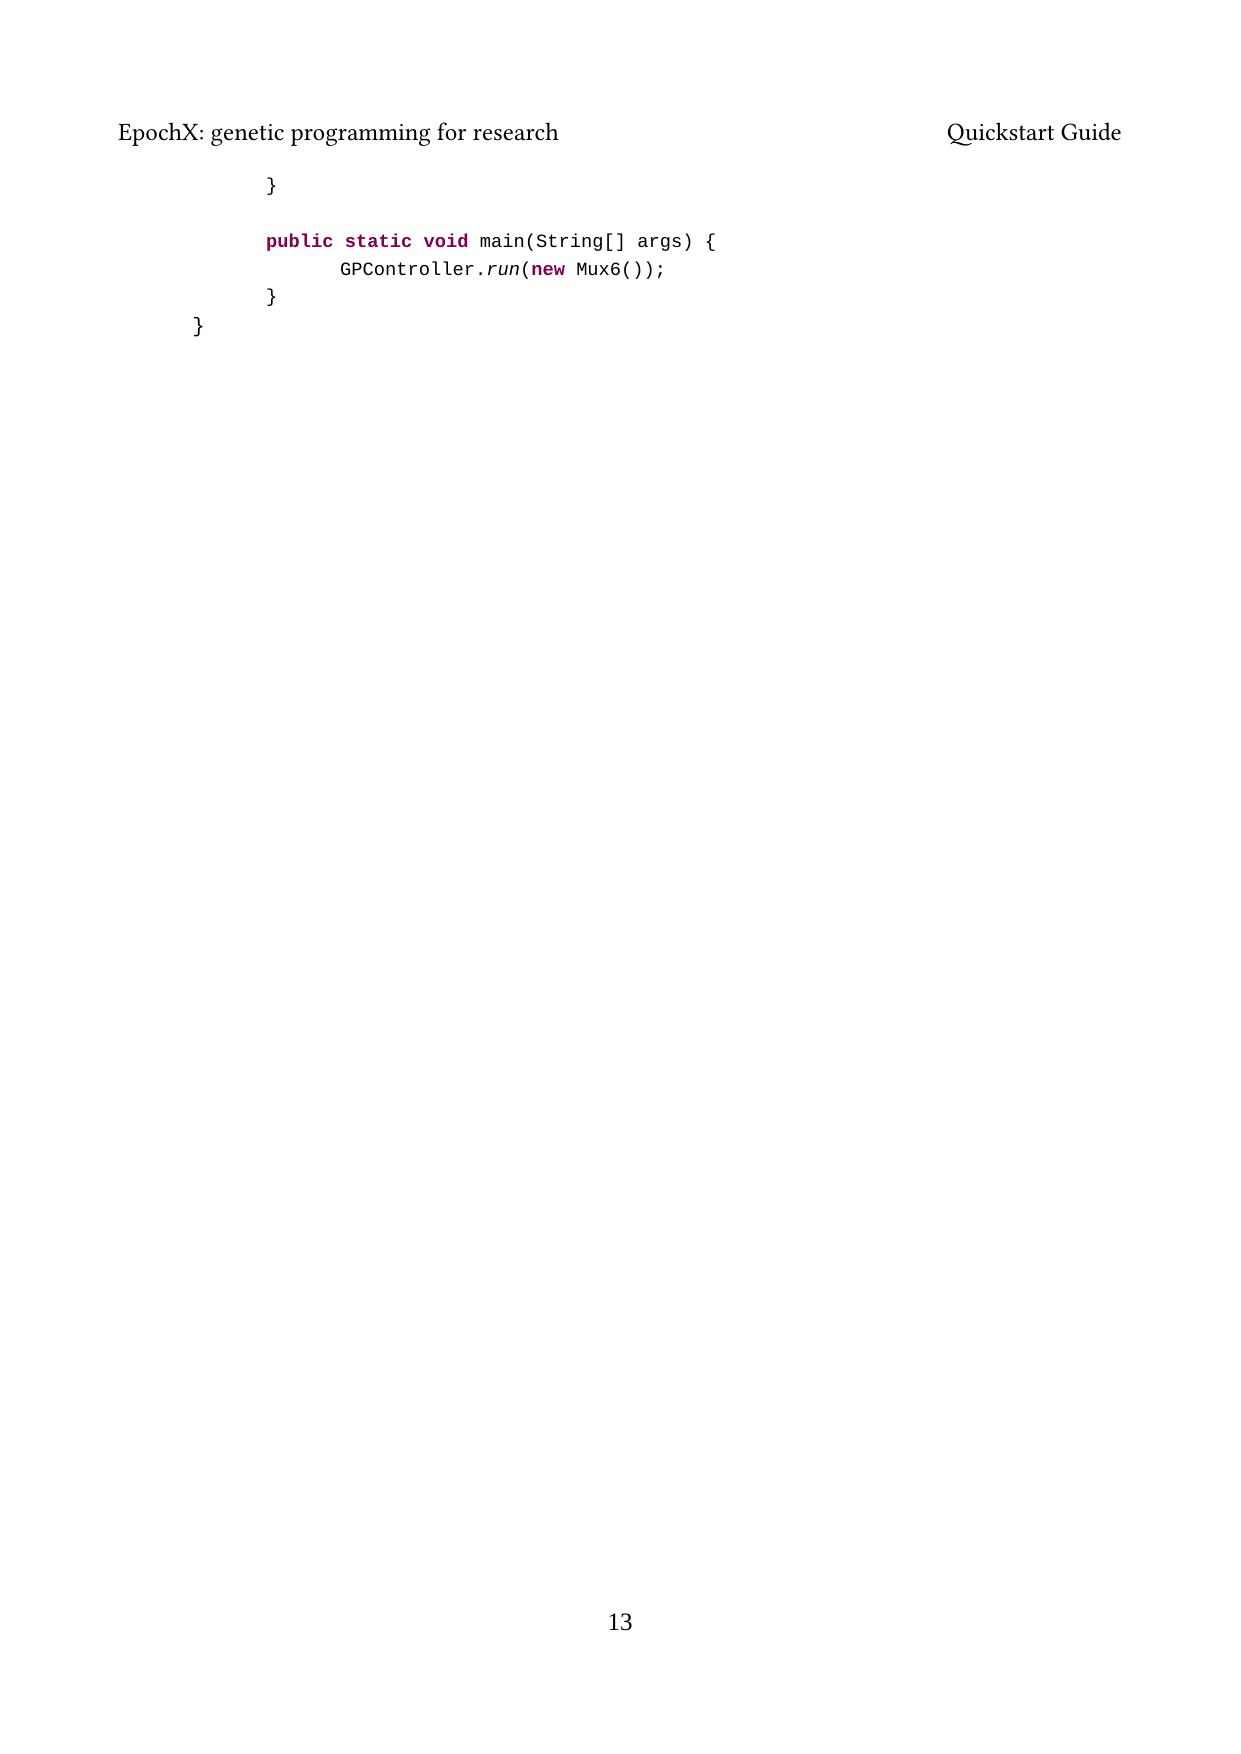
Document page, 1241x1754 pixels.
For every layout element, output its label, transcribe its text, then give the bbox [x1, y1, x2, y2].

text GPController.run(new Mux6()); [192, 259, 1122, 281]
text } [192, 176, 1122, 197]
text } [192, 287, 1122, 308]
text public static void main(String[] args) { [192, 232, 1122, 253]
text } [192, 315, 1122, 338]
